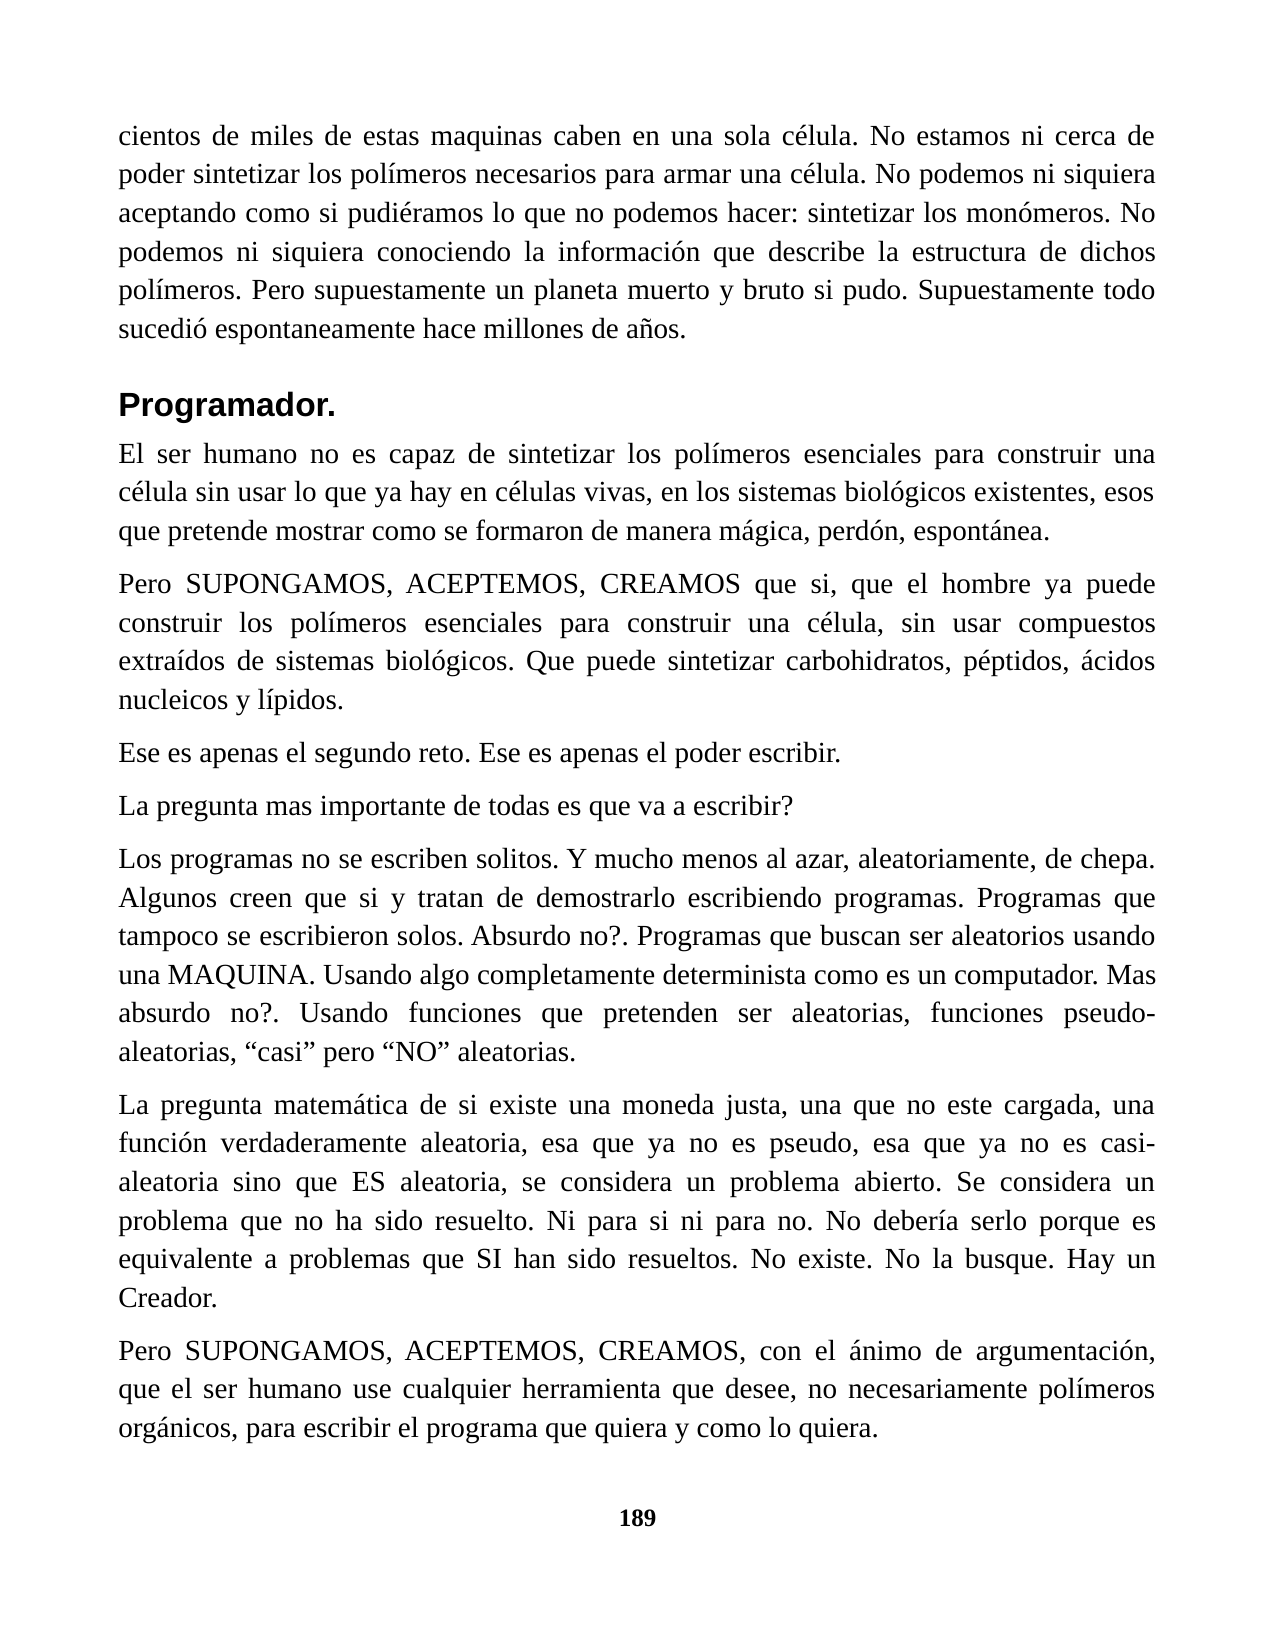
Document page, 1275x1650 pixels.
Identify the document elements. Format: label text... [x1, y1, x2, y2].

text Pero SUPONGAMOS, ACEPTEMOS, CREAMOS que si, que el hombre ya puede construir los polímeros esenciales para construir una célula, sin usar compuestos extraídos de sistemas biológicos. Que puede sintetizar carbohidratos, péptidos, ácidos nucleicos y lípidos. [118, 566, 1157, 715]
text Pero SUPONGAMOS, ACEPTEMOS, CREAMOS, con el ánimo de argumentación, que el ser humano use cualquier herramienta que desee, no necesariamente polímeros orgánicos, para escribir el programa que quiera y como lo quiera. [118, 1333, 1157, 1443]
subtitle Programador. [118, 385, 1157, 423]
text La pregunta mas importante de todas es que va a escribir? [118, 788, 1157, 822]
text La pregunta matemática de si existe una moneda justa, una que no este cargada, una función verdaderamente aleatoria, esa que ya no es pseudo, esa que ya no es casi-aleatoria sino que ES aleatoria, se considera un problema abierto. Se considera un problema que no ha sido resuelto. Ni para si ni para no. No debería serlo porque es equivalente a problemas que SI han sido resueltos. No existe. No la busque. Hay un Creador. [118, 1087, 1157, 1313]
text Ese es apenas el segundo reto. Ese es apenas el poder escribir. [118, 735, 1157, 768]
text cientos de miles de estas maquinas caben en una sola célula. No estamos ni cerca de poder sintetizar los polímeros necesarios para armar una célula. No podemos ni siquiera aceptando como si pudiéramos lo que no podemos hacer: sintetizar los monómeros. No podemos ni siquiera conociendo la información que describe la estructura de dichos polímeros. Pero supuestamente un planeta muerto y bruto si pudo. Supuestamente todo sucedió espontaneamente hace millones de años. [118, 118, 1157, 344]
text Los programas no se escriben solitos. Y mucho menos al azar, aleatoriamente, de chepa. Algunos creen que si y tratan de demostrarlo escribiendo programas. Programas que tampoco se escribieron solos. Absurdo no?. Programas que buscan ser aleatorios usando una MAQUINA. Usando algo completamente determinista como es un computador. Mas absurdo no?. Usando funciones que pretenden ser aleatorias, funciones pseudo-aleatorias, “casi” pero “NO” aleatorias. [118, 841, 1157, 1067]
text El ser humano no es capaz de sintetizar los polímeros esenciales para construir una célula sin usar lo que ya hay en células vivas, en los sistemas biológicos existentes, esos que pretende mostrar como se formaron de manera mágica, perdón, espontánea. [118, 436, 1157, 547]
